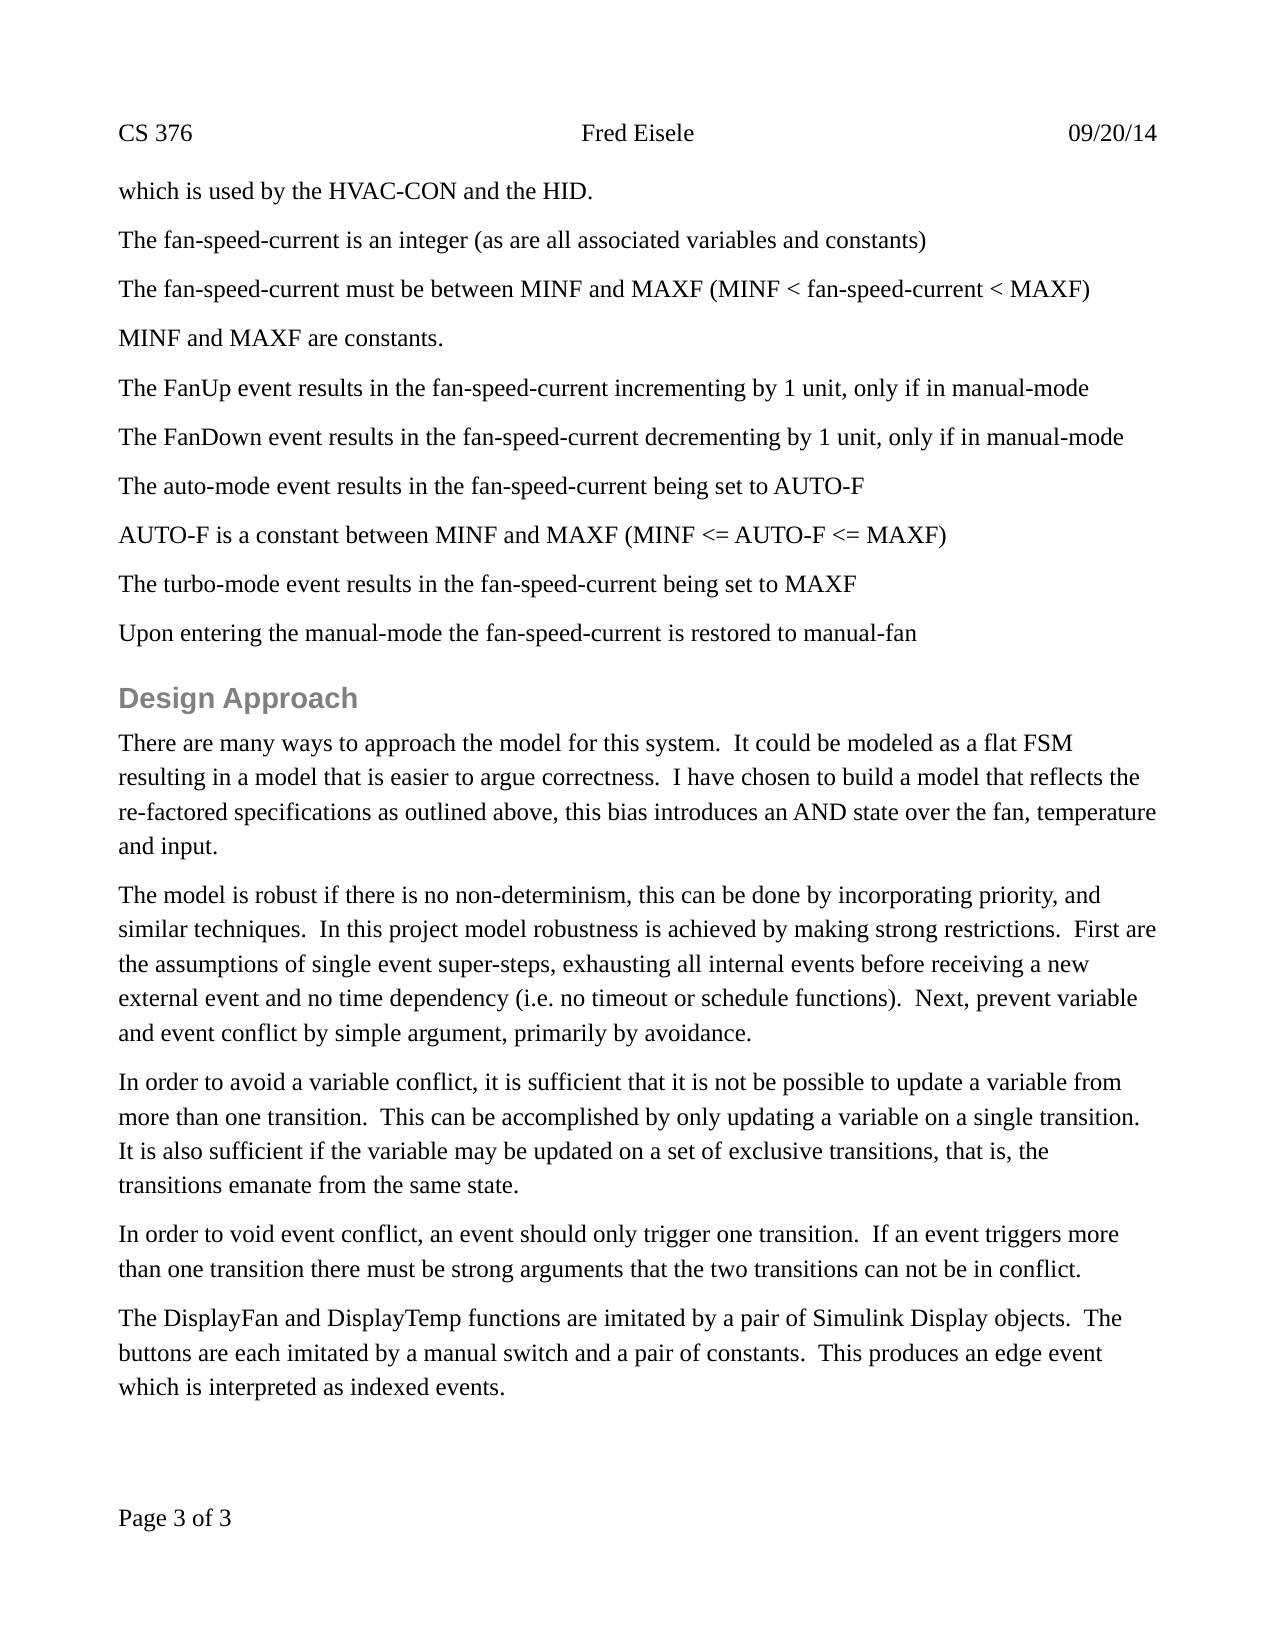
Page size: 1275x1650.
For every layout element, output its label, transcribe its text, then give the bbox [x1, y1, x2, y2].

text The turbo-mode event results in the fan-speed-current being set to MAXF [118, 569, 1157, 598]
text The DisplayFan and DisplayTemp functions are imitated by a pair of Simulink Display objects. The buttons are each imitated by a manual switch and a pair of constants. This produces an edge event which is interpreted as indexed events. [118, 1303, 1157, 1401]
text Upon entering the manual-mode the fan-speed-current is restored to manual-fan [118, 618, 1157, 647]
text which is used by the HVAC-CON and the HID. [118, 176, 1157, 205]
text The auto-mode event results in the fan-speed-current being set to AUTO-F [118, 471, 1157, 499]
text In order to avoid a variable conflict, it is sufficient that it is not be possible to update a variable from more than one transition. This can be accomplished by only updating a variable on a single transition. It is also sufficient if the variable may be updated on a set of exclusive transitions, that is, the transitions emanate from the same state. [118, 1067, 1157, 1199]
text The model is robust if there is no non-determinism, this can be done by incorporating priority, and similar techniques. In this project model robustness is achieved by making strong restrictions. First are the assumptions of single event super-steps, exhausting all internal events before receiving a new external event and no time dependency (i.e. no timeout or schedule functions). Next, prevent variable and event conflict by simple argument, primarily by avoidance. [118, 880, 1157, 1047]
text MINF and MAXF are constants. [118, 323, 1157, 352]
text The FanUp event results in the fan-speed-current incrementing by 1 unit, only if in manual-mode [118, 373, 1157, 401]
subtitle Design Approach [118, 682, 1157, 715]
text AUTO-F is a constant between MINF and MAXF (MINF <= AUTO-F <= MAXF) [118, 520, 1157, 548]
text The FanDown event results in the fan-speed-current decrementing by 1 unit, only if in manual-mode [118, 422, 1157, 450]
text In order to void event conflict, an event should only trigger one transition. If an event triggers more than one transition there must be strong arguments that the two transitions can not be in conflict. [118, 1219, 1157, 1283]
text The fan-speed-current must be between MINF and MAXF (MINF < fan-speed-current < MAXF) [118, 274, 1157, 303]
text The fan-speed-current is an integer (as are all associated variables and constants) [118, 225, 1157, 254]
text There are many ways to approach the model for this system. It could be modeled as a flat FSM resulting in a model that is easier to argue correctness. I have chosen to build a model that reflects the re-factored specifications as outlined above, this bias introduces an AND state over the fan, temperature and input. [118, 728, 1157, 860]
